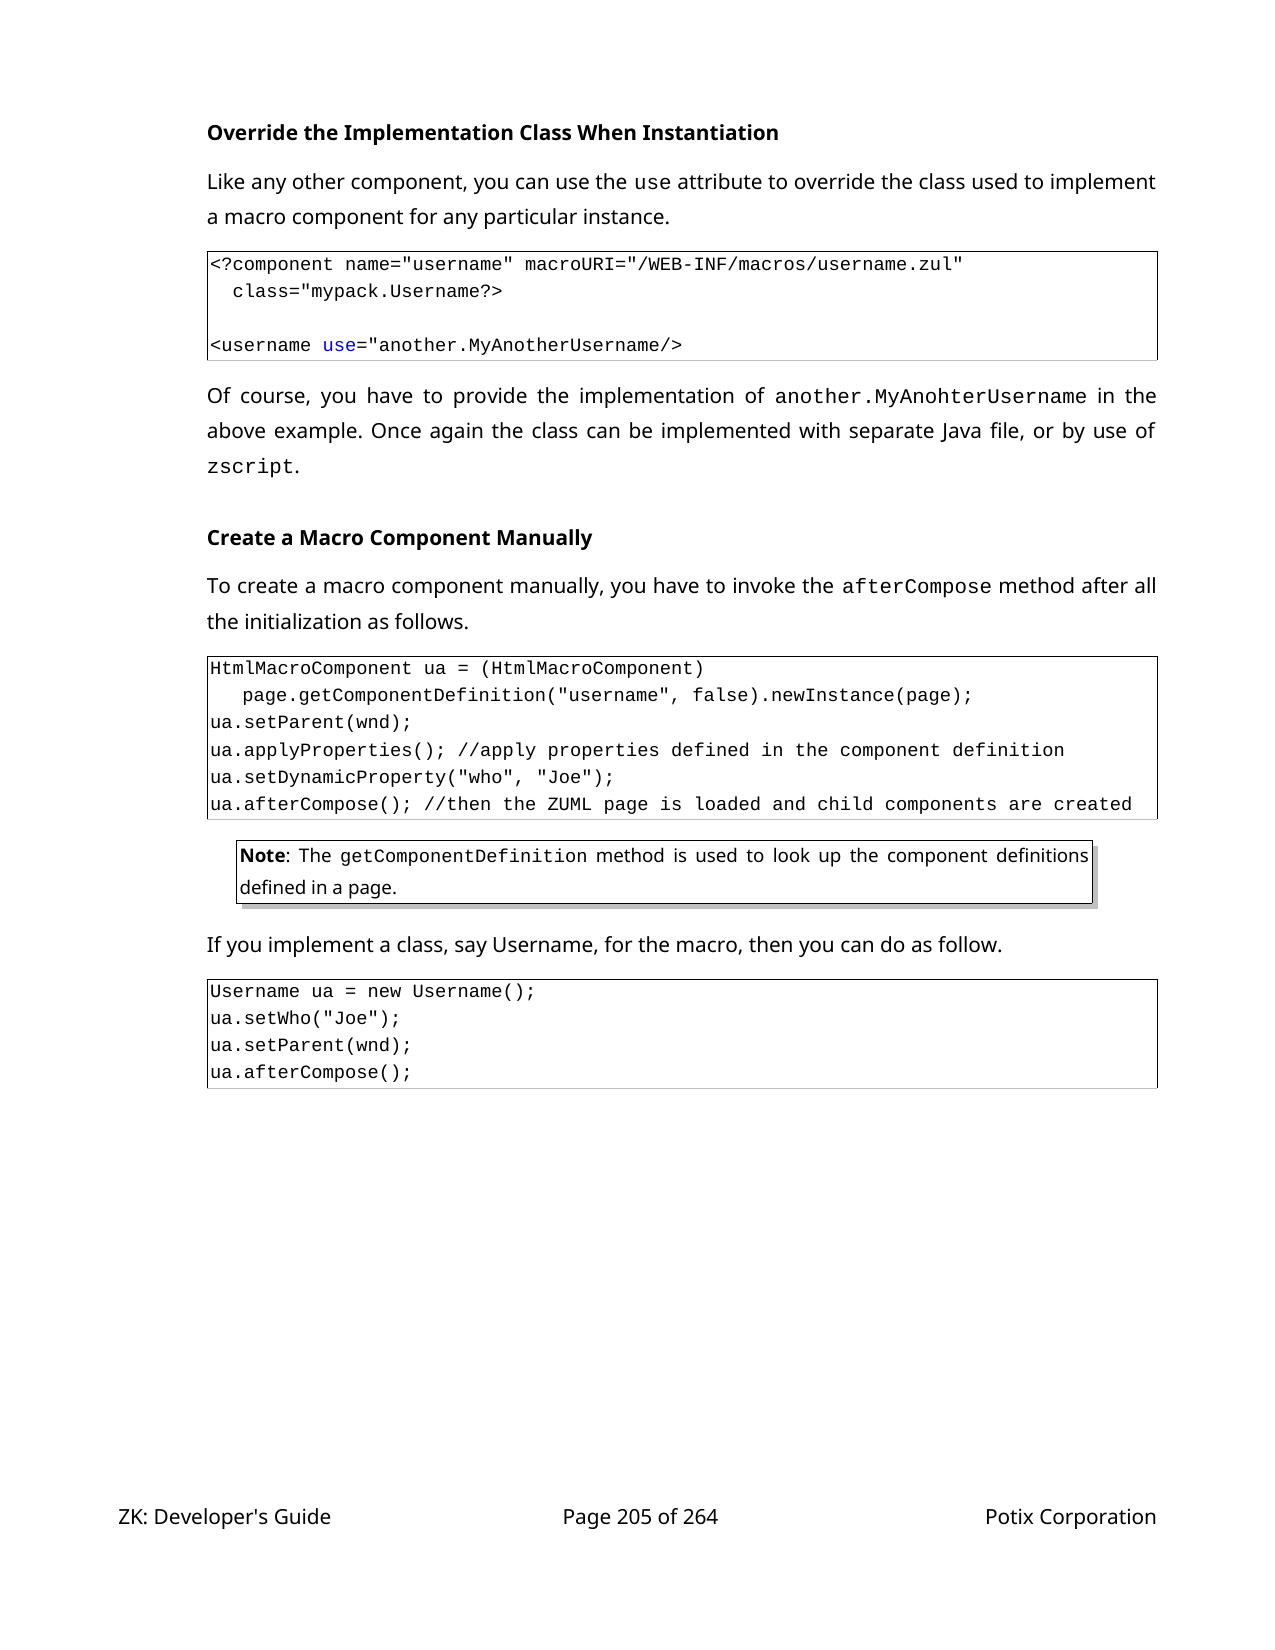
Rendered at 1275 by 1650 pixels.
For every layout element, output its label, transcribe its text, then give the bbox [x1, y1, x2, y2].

text Like any other component, you can use the use attribute to override the class used to implement a macro component for any particular instance. [207, 167, 1157, 231]
text ua.setWho("Joe"); [208, 1006, 1157, 1030]
text <?component name="username" macroURI="/WEB-INF/macros/username.zul" [208, 252, 1157, 276]
text If you implement a class, say Username, for the macro, then you can do as follow. [207, 930, 1157, 958]
subtitle Create a Macro Component Manually [207, 523, 1157, 551]
text Username ua = new Username(); [208, 980, 1157, 1003]
text ua.applyProperties(); //apply properties defined in the component definition [208, 737, 1157, 762]
text ua.afterCompose(); //then the ZUML page is loaded and child components are created [208, 792, 1157, 819]
text <username use="another.MyAnotherUsername/> [208, 333, 1157, 360]
text ua.setParent(wnd); [208, 1033, 1157, 1057]
text Note: The getComponentDefinition method is used to look up the component definitions defined in a page. [237, 841, 1092, 903]
text To create a macro component manually, you have to invoke the afterCompose method after all the initialization as follows. [207, 571, 1157, 635]
text HtmlMacroComponent ua = (HtmlMacroComponent) [208, 657, 1157, 680]
text page.getComponentDefinition("username", false).newInstance(page); [208, 683, 1157, 707]
subtitle Override the Implementation Class When Instantiation [207, 118, 1157, 146]
text ua.setParent(wnd); [208, 710, 1157, 734]
text ua.setDynamicProperty("who", "Joe"); [208, 764, 1157, 789]
text ua.afterCompose(); [208, 1060, 1157, 1088]
text Of course, you have to provide the implementation of another.MyAnohterUsername in the above example. Once again the class can be implemented with separate Java file, or by use of zscript. [207, 381, 1157, 480]
text class="mypack.Username?> [208, 278, 1157, 303]
